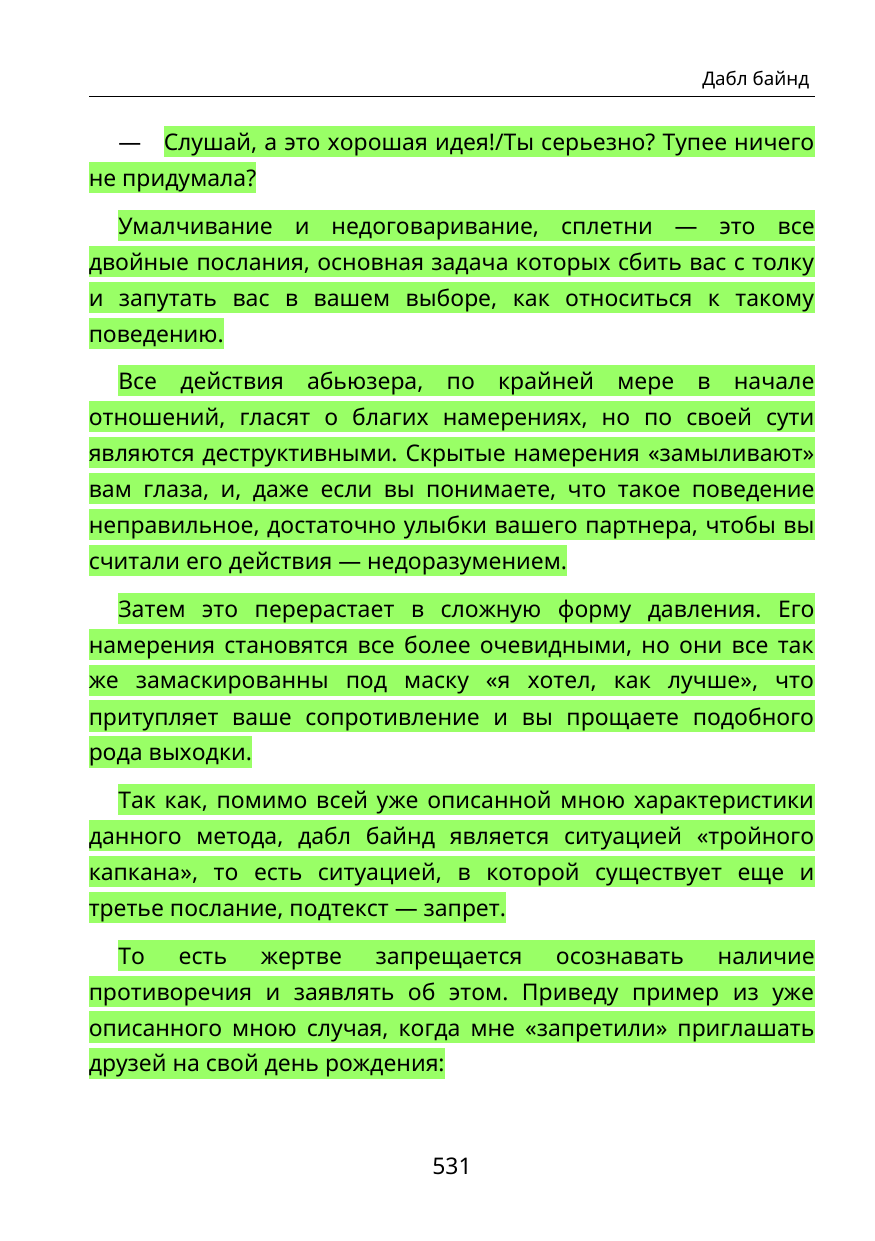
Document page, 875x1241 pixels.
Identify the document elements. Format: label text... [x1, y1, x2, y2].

text Умалчивание и недоговаривание, сплетни — это все двойные послания, основная задача которых сбить вас с толку и запутать вас в вашем выборе, как относиться к такому поведению. [88, 210, 815, 349]
text То есть жертве запрещается осознавать наличие противоречия и заявлять об этом. Приведу пример из уже описанного мною случая, когда мне «запретили» приглашать друзей на свой день рождения: [88, 939, 815, 1079]
list Слушай, а это хорошая идея!/Ты серьезно? Тупее ничего не придумала? [88, 126, 815, 193]
text Так как, помимо всей уже описанной мною характеристики данного метода, дабл байнд является ситуацией «тройного капкана», то есть ситуацией, в которой существует еще и третье послание, подтекст — запрет. [88, 784, 815, 923]
text Все действия абьюзера, по крайней мере в начале отношений, гласят о благих намерениях, но по своей сути являются деструктивными. Скрытые намерения «замыливают» вам глаза, и, даже если вы понимаете, что такое поведение неправильное, достаточно улыбки вашего партнера, чтобы вы считали его действия — недоразумением. [88, 365, 815, 576]
text Затем это перерастает в сложную форму давления. Его намерения становятся все более очевидными, но они все так же замаскированны под маску «я хотел, как лучше», что притупляет ваше сопротивление и вы прощаете подобного рода выходки. [88, 593, 815, 768]
